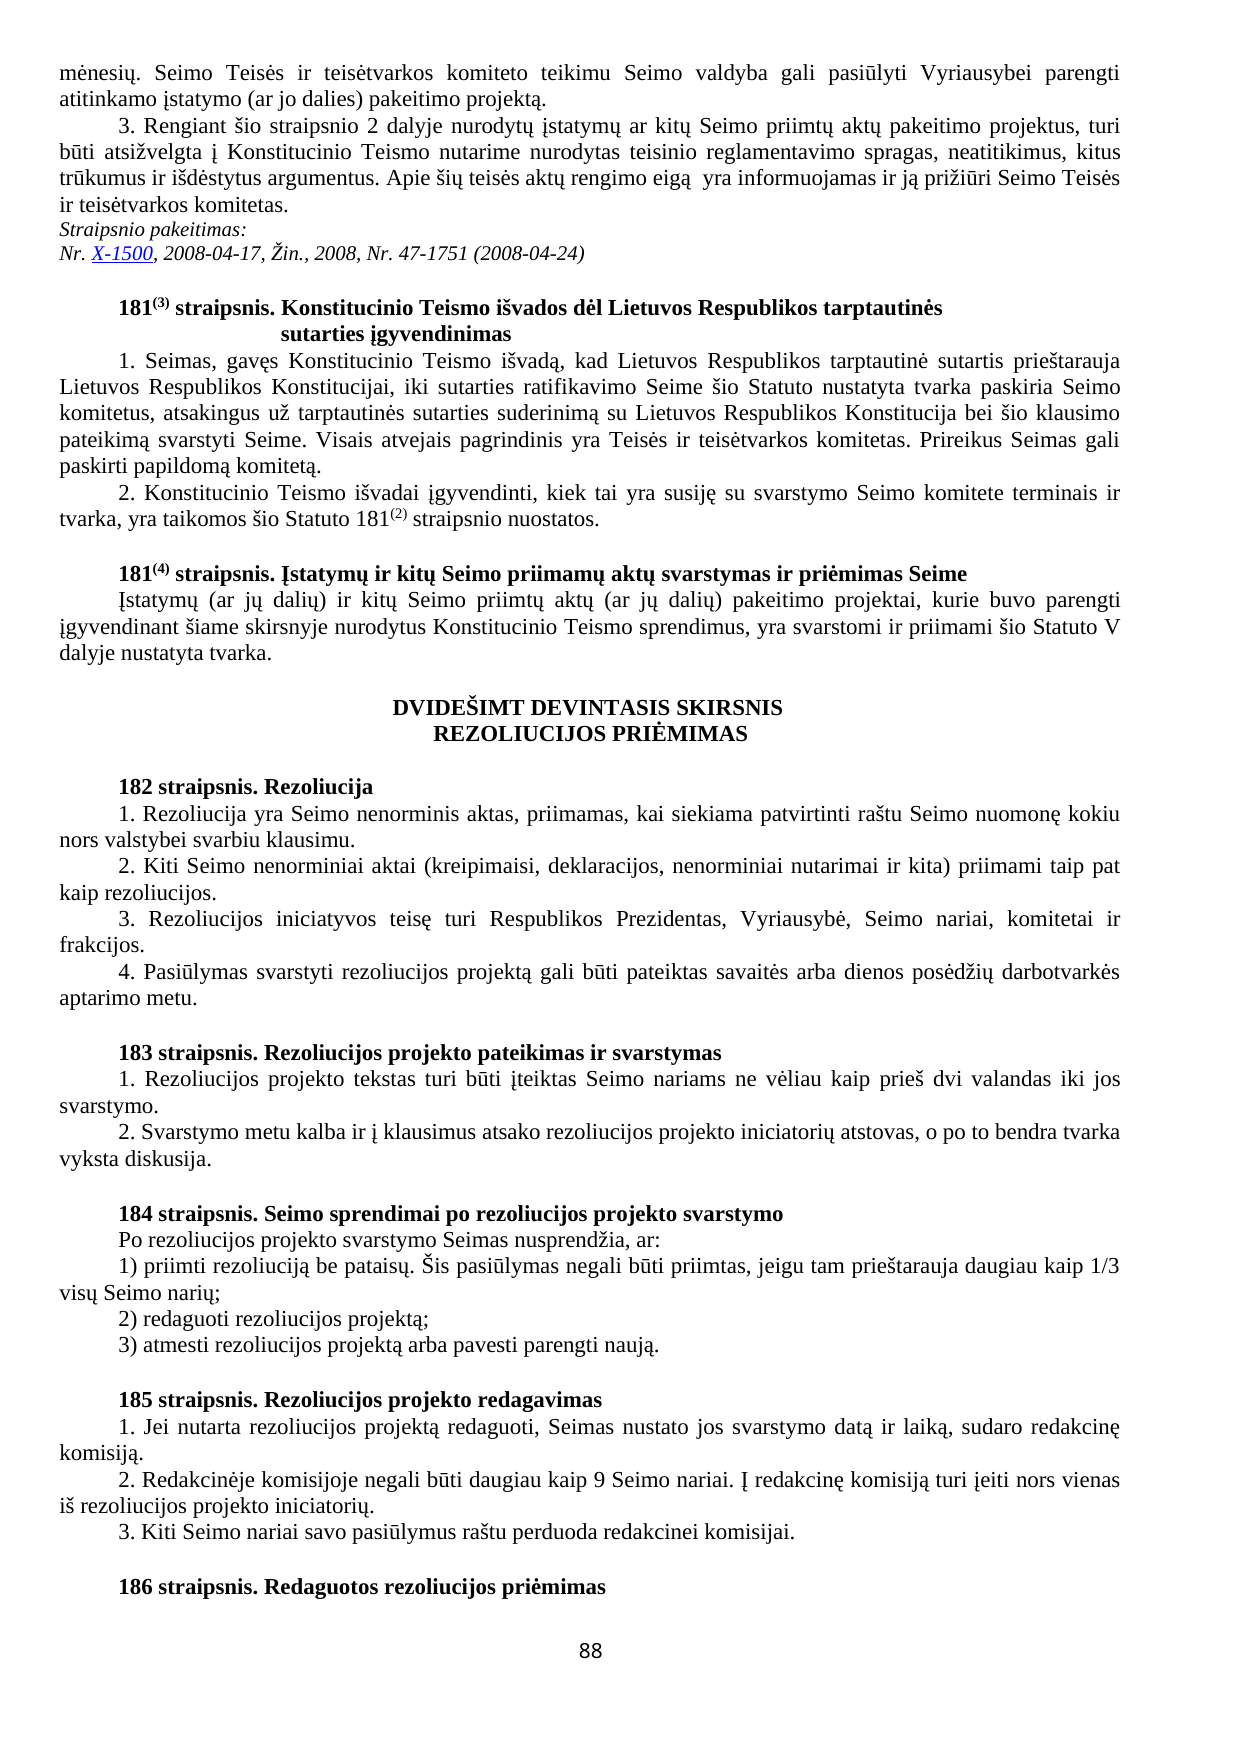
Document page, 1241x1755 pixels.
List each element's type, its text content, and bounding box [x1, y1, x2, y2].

text sutarties įgyvendinimas [59, 320, 1122, 347]
text 184 straipsnis. Seimo sprendimai po rezoliucijos projekto svarstymo [59, 1200, 1122, 1226]
text Nr. X-1500, 2008-04-17, Žin., 2008, Nr. 47-1751 (2008-04-24) [59, 241, 1122, 265]
text 2. Svarstymo metu kalba ir į klausimus atsako rezoliucijos projekto iniciatorių atstovas, o po to bendra tvarka vyksta diskusija. [59, 1118, 1122, 1171]
text mėnesių. Seimo Teisės ir teisėtvarkos komiteto teikimu Seimo valdyba gali pasiūlyti Vyriausybei parengti atitinkamo įstatymo (ar jo dalies) pakeitimo projektą. [59, 59, 1122, 112]
text Po rezoliucijos projekto svarstymo Seimas nusprendžia, ar: [59, 1226, 1122, 1252]
text 1) priimti rezoliuciją be pataisų. Šis pasiūlymas negali būti priimtas, jeigu tam prieštarauja daugiau kaip 1/3 visų Seimo narių; [59, 1252, 1122, 1305]
text 182 straipsnis. Rezoliucija [59, 773, 1122, 799]
text 1. Seimas, gavęs Konstitucinio Teismo išvadą, kad Lietuvos Respublikos tarptautinė sutartis prieštarauja Lietuvos Respublikos Konstitucijai, iki sutarties ratifikavimo Seime šio Statuto nustatyta tvarka paskiria Seimo komitetus, atsakingus už tarptautinės sutarties suderinimą su Lietuvos Respublikos Konstitucija bei šio klausimo pateikimą svarstyti Seime. Visais atvejais pagrindinis yra Teisės ir teisėtvarkos komitetas. Prireikus Seimas gali paskirti papildomą komitetą. [59, 347, 1122, 478]
text DVIDEŠIMT DEVINTASIS SKIRSNIS [59, 694, 1122, 721]
text 1. Rezoliucija yra Seimo nenorminis aktas, priimamas, kai siekiama patvirtinti raštu Seimo nuomonę kokiu nors valstybei svarbiu klausimu. [59, 799, 1122, 852]
text Įstatymų (ar jų dalių) ir kitų Seimo priimtų aktų (ar jų dalių) pakeitimo projektai, kurie buvo parengti įgyvendinant šiame skirsnyje nurodytus Konstitucinio Teismo sprendimus, yra svarstomi ir priimami šio Statuto V dalyje nustatyta tvarka. [59, 586, 1122, 665]
text 2. Kiti Seimo nenorminiai aktai (kreipimaisi, deklaracijos, nenorminiai nutarimai ir kita) priimami taip pat kaip rezoliucijos. [59, 852, 1122, 905]
text 3) atmesti rezoliucijos projektą arba pavesti parengti naują. [59, 1331, 1122, 1358]
text 2. Konstitucinio Teismo išvadai įgyvendinti, kiek tai yra susiję su svarstymo Seimo komitete terminais ir tvarka, yra taikomos šio Statuto 181(2) straipsnio nuostatos. [59, 478, 1122, 531]
text 181(4) straipsnis. Įstatymų ir kitų Seimo priimamų aktų svarstymas ir priėmimas Seime [59, 560, 1122, 586]
text 185 straipsnis. Rezoliucijos projekto redagavimas [59, 1387, 1122, 1413]
text 2) redaguoti rezoliucijos projektą; [59, 1305, 1122, 1331]
text 1. Jei nutarta rezoliucijos projektą redaguoti, Seimas nustato jos svarstymo datą ir laiką, sudaro redakcinę komisiją. [59, 1413, 1122, 1466]
text 4. Pasiūlymas svarstyti rezoliucijos projektą gali būti pateiktas savaitės arba dienos posėdžių darbotvarkės aptarimo metu. [59, 958, 1122, 1010]
text 181(3) straipsnis. Konstitucinio Teismo išvados dėl Lietuvos Respublikos tarptautinės [59, 294, 1122, 320]
text 183 straipsnis. Rezoliucijos projekto pateikimas ir svarstymas [59, 1039, 1122, 1066]
text Straipsnio pakeitimas: [59, 217, 1122, 241]
text 3. Kiti Seimo nariai savo pasiūlymus raštu perduoda redakcinei komisijai. [59, 1518, 1122, 1545]
text 2. Redakcinėje komisijoje negali būti daugiau kaip 9 Seimo nariai. Į redakcinę komisiją turi įeiti nors vienas iš rezoliucijos projekto iniciatorių. [59, 1466, 1122, 1518]
text 3. Rengiant šio straipsnio 2 dalyje nurodytų įstatymų ar kitų Seimo priimtų aktų pakeitimo projektus, turi būti atsižvelgta į Konstitucinio Teismo nutarime nurodytas teisinio reglamentavimo spragas, neatitikimus, kitus trūkumus ir išdėstytus argumentus. Apie šių teisės aktų rengimo eigą yra informuojamas ir ją prižiūri Seimo Teisės ir teisėtvarkos komitetas. [59, 112, 1122, 217]
text 3. Rezoliucijos iniciatyvos teisę turi Respublikos Prezidentas, Vyriausybė, Seimo nariai, komitetai ir frakcijos. [59, 905, 1122, 958]
text 186 straipsnis. Redaguotos rezoliucijos priėmimas [59, 1573, 1122, 1600]
text 1. Rezoliucijos projekto tekstas turi būti įteiktas Seimo nariams ne vėliau kaip prieš dvi valandas iki jos svarstymo. [59, 1066, 1122, 1118]
text REZOLIUCIJOS PRIĖMIMAS [59, 721, 1122, 747]
